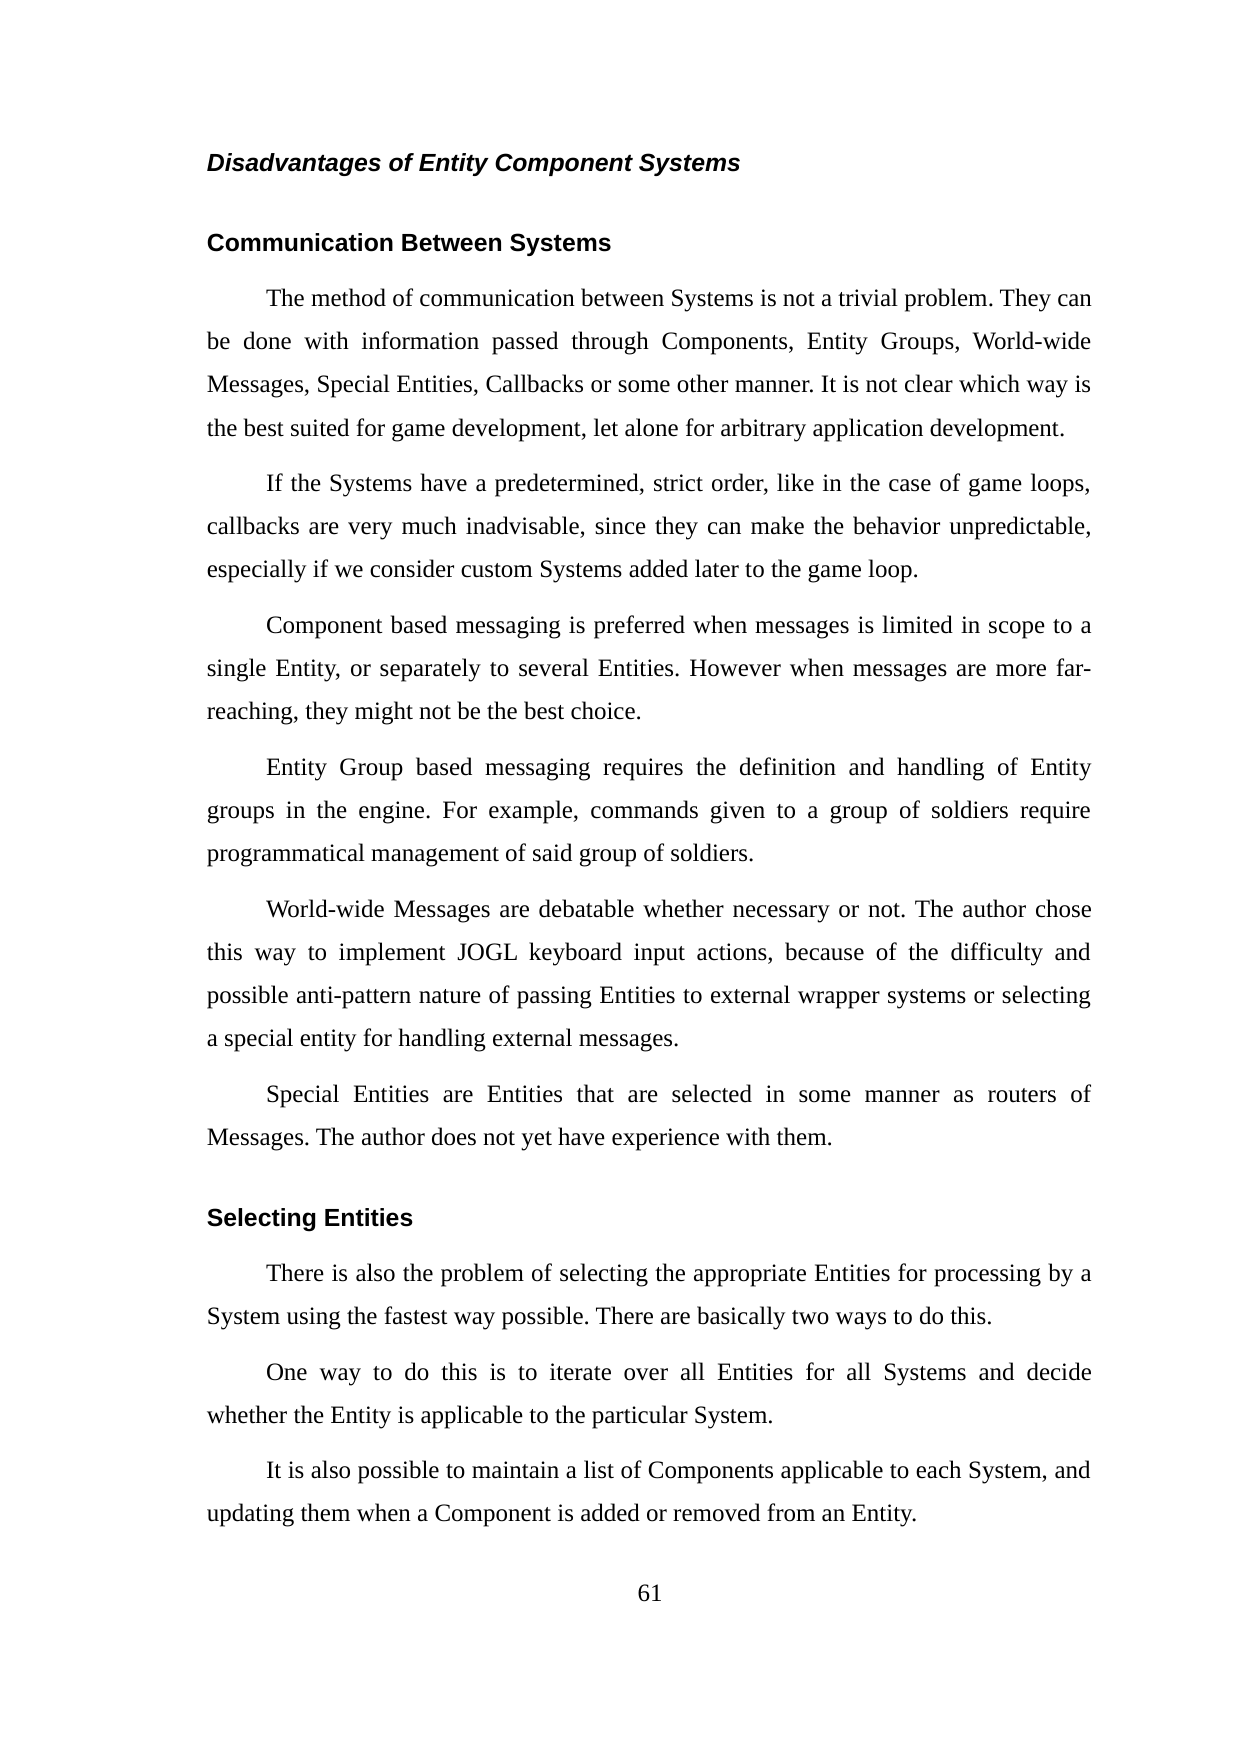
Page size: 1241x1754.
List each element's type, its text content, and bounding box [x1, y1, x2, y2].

text World-wide Messages are debatable whether necessary or not. The author chose this way to implement JOGL keyboard input actions, because of the difficulty and possible anti-pattern nature of passing Entities to external wrapper systems or selecting a special entity for handling external messages. [207, 894, 1093, 1052]
subtitle Communication Between Systems [207, 228, 1093, 256]
text It is also possible to maintain a list of Components applicable to each System, and updating them when a Component is added or removed from an Entity. [207, 1455, 1093, 1527]
subtitle Selecting Entities [207, 1203, 1093, 1231]
text If the Systems have a predetermined, strict order, like in the case of game loops, callbacks are very much inadvisable, since they can make the behavior unpredictable, especially if we consider custom Systems added later to the game loop. [207, 468, 1093, 583]
text Special Entities are Entities that are selected in some manner as routers of Messages. The author does not yet have experience with them. [207, 1079, 1093, 1151]
text Entity Group based messaging requires the definition and handling of Entity groups in the engine. For example, commands given to a group of soldiers require programmatical management of said group of soldiers. [207, 752, 1093, 867]
subtitle Disadvantages of Entity Component Systems [207, 148, 1093, 176]
text There is also the problem of selecting the appropriate Entities for processing by a System using the fastest way possible. There are basically two ways to do this. [207, 1258, 1093, 1330]
text One way to do this is to iterate over all Entities for all Systems and decide whether the Entity is applicable to the particular System. [207, 1357, 1093, 1428]
text The method of communication between Systems is not a trivial problem. They can be done with information passed through Components, Entity Groups, World-wide Messages, Special Entities, Callbacks or some other manner. It is not clear which way is the best suited for game development, let alone for arbitrary application development. [207, 283, 1093, 441]
text Component based messaging is preferred when messages is limited in scope to a single Entity, or separately to several Entities. However when messages are more far-reaching, they might not be the best choice. [207, 610, 1093, 725]
